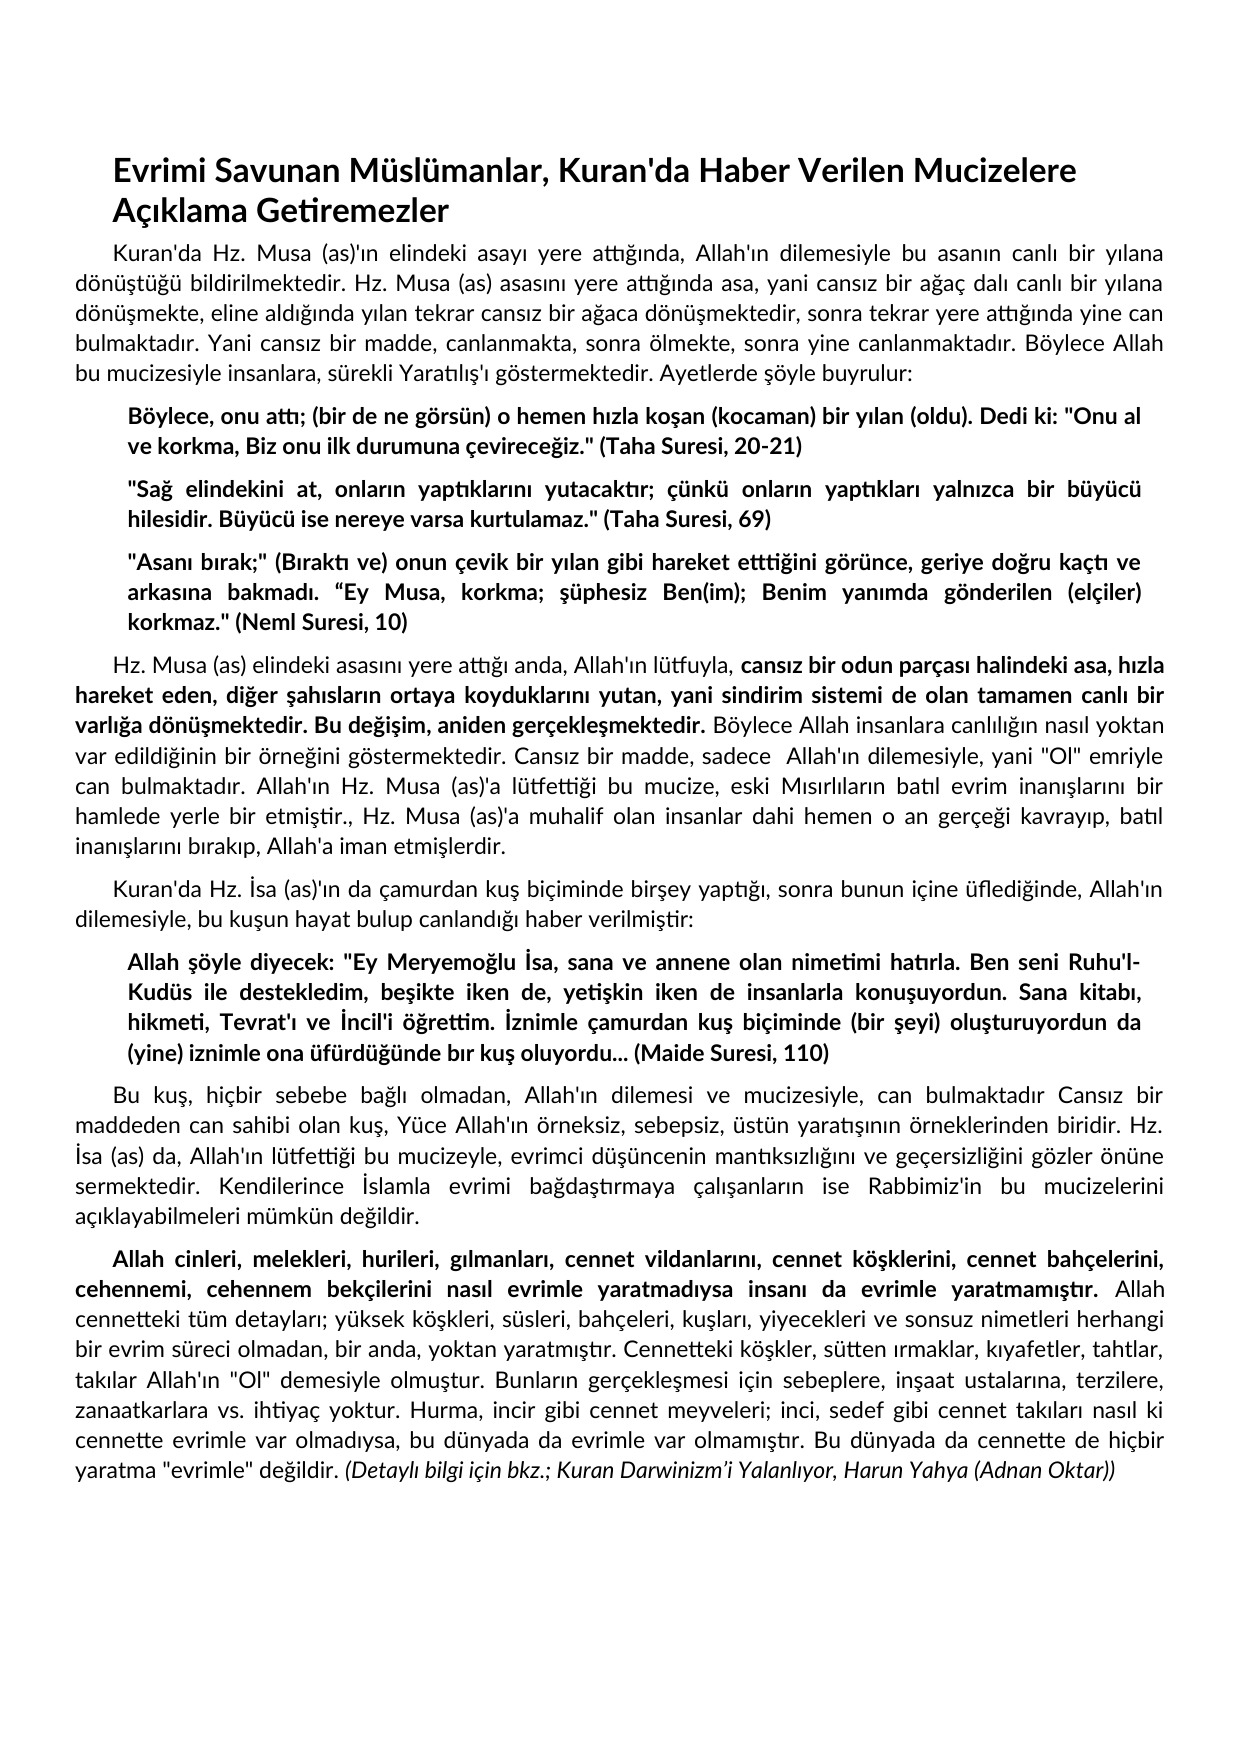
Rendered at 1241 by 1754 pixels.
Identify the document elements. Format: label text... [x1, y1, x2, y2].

text Allah şöyle diyecek: "Ey Meryemoğlu İsa, sana ve annene olan nimetimi hatırla. Ben seni Ruhu'l-Kudüs ile destekledim, beşikte iken de, yetişkin iken de insanlarla konuşuyordun. Sana kitabı, hikmeti, Tevrat'ı ve İncil'i öğrettim. İznimle çamurdan kuş biçiminde (bir şeyi) oluşturuyordun da (yine) iznimle ona üfürdüğünde bır kuş oluyordu... (Maide Suresi, 110) [127, 948, 1143, 1066]
subtitle Evrimi Savunan Müslümanlar, Kuran'da Haber Verilen Mucizelere Açıklama Getiremezler [112, 150, 1165, 230]
text Allah cinleri, melekleri, hurileri, gılmanları, cennet vildanlarını, cennet köşklerini, cennet bahçelerini, cehennemi, cehennem bekçilerini nasıl evrimle yaratmadıysa insanı da evrimle yaratmamıştır. Allah cennetteki tüm detayları; yüksek köşkleri, süsleri, bahçeleri, kuşları, yiyecekleri ve sonsuz nimetleri herhangi bir evrim süreci olmadan, bir anda, yoktan yaratmıştır. Cennetteki köşkler, sütten ırmaklar, kıyafetler, tahtlar, takılar Allah'ın "Ol" demesiyle olmuştur. Bunların gerçekleşmesi için sebeplere, inşaat ustalarına, terzilere, zanaatkarlara vs. ihtiyaç yoktur. Hurma, incir gibi cennet meyveleri; inci, sedef gibi cennet takıları nasıl ki cennette evrimle var olmadıysa, bu dünyada da evrimle var olmamıştır. Bu dünyada da cennette de hiçbir yaratma "evrimle" değildir. (Detaylı bilgi için bkz.; Kuran Darwinizm’i Yalanlıyor, Harun Yahya (Adnan Oktar)) [75, 1244, 1165, 1483]
text Bu kuş, hiçbir sebebe bağlı olmadan, Allah'ın dilemesi ve mucizesiyle, can bulmaktadır Cansız bir maddeden can sahibi olan kuş, Yüce Allah'ın örneksiz, sebepsiz, üstün yaratışının örneklerinden biridir. Hz. İsa (as) da, Allah'ın lütfettiği bu mucizeyle, evrimci düşüncenin mantıksızlığını ve geçersizliğini gözler önüne sermektedir. Kendilerince İslamla evrimi bağdaştırmaya çalışanların ise Rabbimiz'in bu mucizelerini açıklayabilmeleri mümkün değildir. [75, 1081, 1165, 1229]
text Kuran'da Hz. Musa (as)'ın elindeki asayı yere attığında, Allah'ın dilemesiyle bu asanın canlı bir yılana dönüştüğü bildirilmektedir. Hz. Musa (as) asasını yere attığında asa, yani cansız bir ağaç dalı canlı bir yılana dönüşmekte, eline aldığında yılan tekrar cansız bir ağaca dönüşmektedir, sonra tekrar yere attığında yine can bulmaktadır. Yani cansız bir madde, canlanmakta, sonra ölmekte, sonra yine canlanmaktadır. Böylece Allah bu mucizesiyle insanlara, sürekli Yaratılış'ı göstermektedir. Ayetlerde şöyle buyrulur: [75, 238, 1165, 387]
text Kuran'da Hz. İsa (as)'ın da çamurdan kuş biçiminde birşey yaptığı, sonra bunun içine üflediğinde, Allah'ın dilemesiyle, bu kuşun hayat bulup canlandığı haber verilmiştir: [75, 875, 1165, 932]
text "Asanı bırak;" (Bıraktı ve) onun çevik bir yılan gibi hareket etttiğini görünce, geriye doğru kaçtı ve arkasına bakmadı. “Ey Musa, korkma; şüphesiz Ben(im); Benim yanımda gönderilen (elçiler) korkmaz." (Neml Suresi, 10) [127, 548, 1143, 636]
text Böylece, onu attı; (bir de ne görsün) o hemen hızla koşan (kocaman) bir yılan (oldu). Dedi ki: "Onu al ve korkma, Biz onu ilk durumuna çevireceğiz." (Taha Suresi, 20-21) [127, 402, 1143, 459]
text Hz. Musa (as) elindeki asasını yere attığı anda, Allah'ın lütfuyla, cansız bir odun parçası halindeki asa, hızla hareket eden, diğer şahısların ortaya koyduklarını yutan, yani sindirim sistemi de olan tamamen canlı bir varlığa dönüşmektedir. Bu değişim, aniden gerçekleşmektedir. Böylece Allah insanlara canlılığın nasıl yoktan var edildiğinin bir örneğini göstermektedir. Cansız bir madde, sadece Allah'ın dilemesiyle, yani "Ol" emriyle can bulmaktadır. Allah'ın Hz. Musa (as)'a lütfettiği bu mucize, eski Mısırlıların batıl evrim inanışlarını bir hamlede yerle bir etmiştir., Hz. Musa (as)'a muhalif olan insanlar dahi hemen o an gerçeği kavrayıp, batıl inanışlarını bırakıp, Allah'a iman etmişlerdir. [75, 651, 1165, 859]
text "Sağ elindekini at, onların yaptıklarını yutacaktır; çünkü onların yaptıkları yalnızca bir büyücü hilesidir. Büyücü ise nereye varsa kurtulamaz." (Taha Suresi, 69) [127, 475, 1143, 532]
